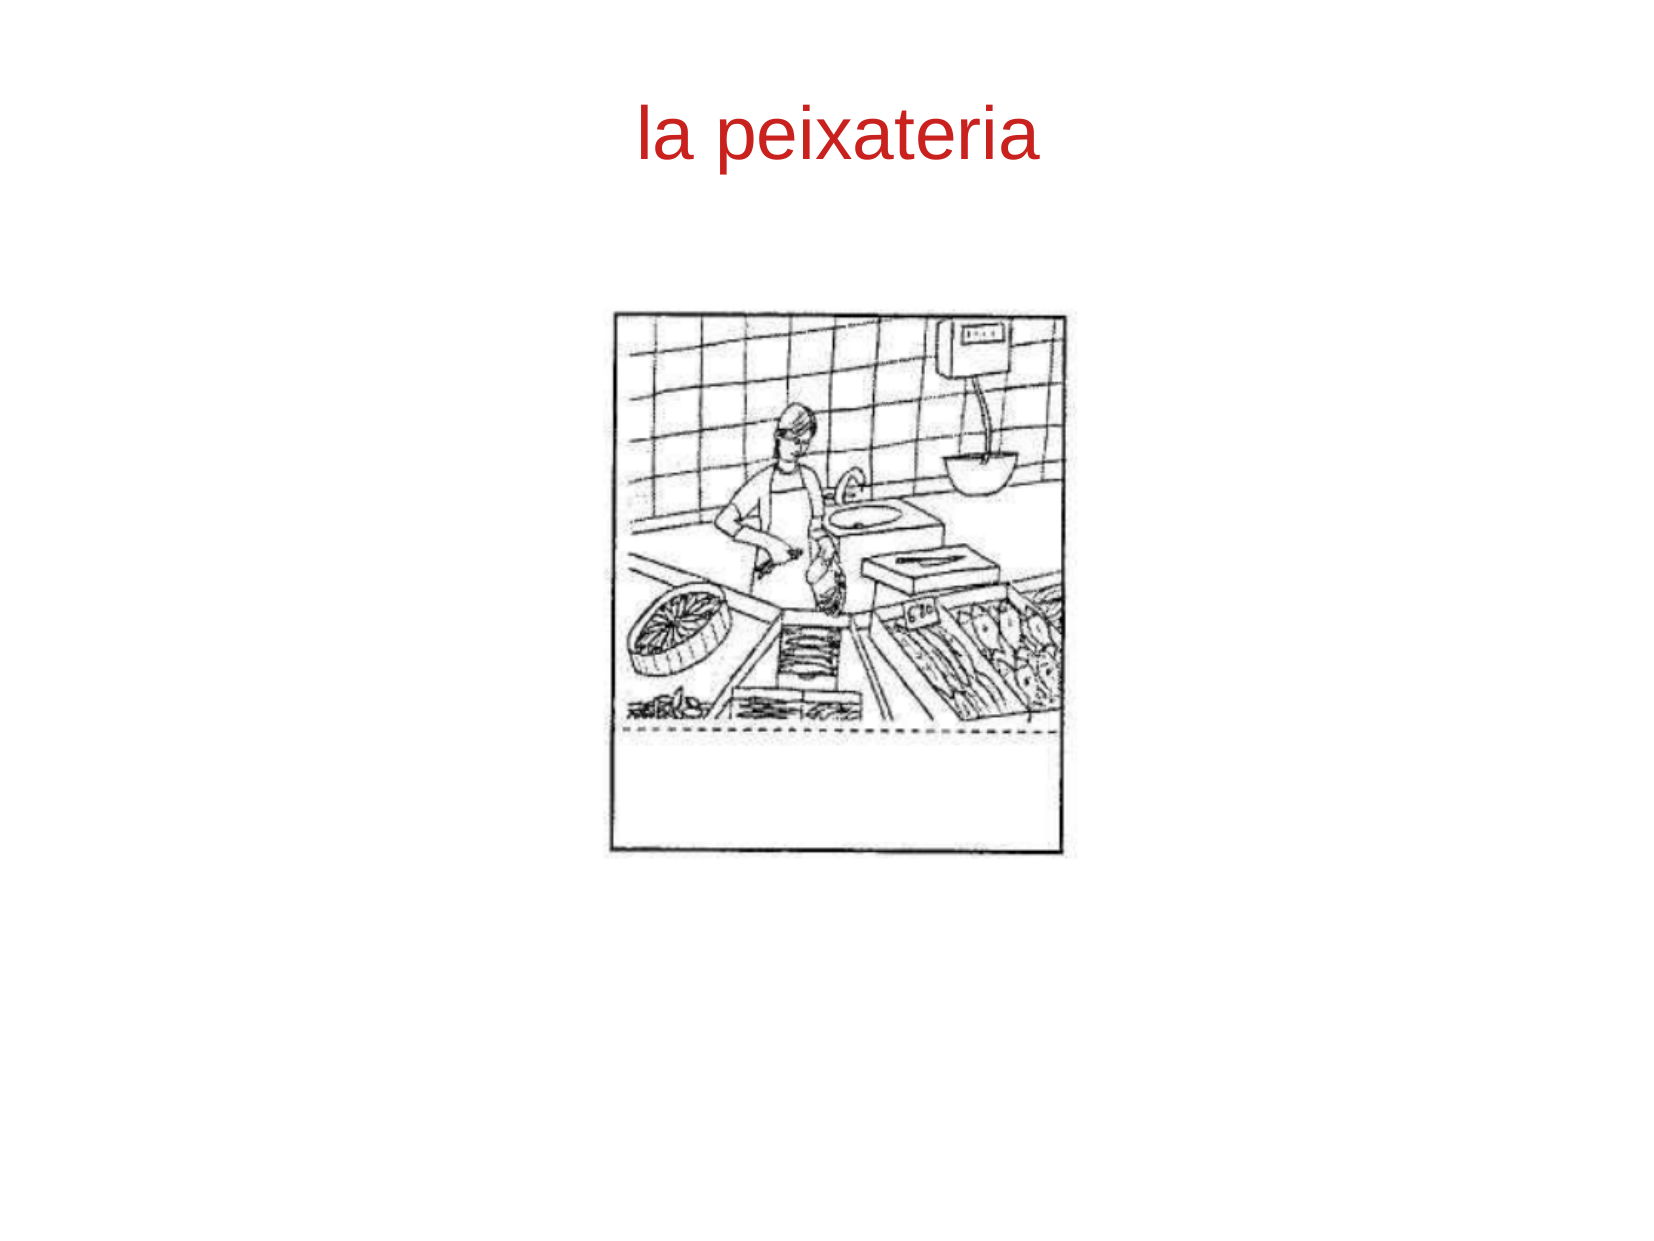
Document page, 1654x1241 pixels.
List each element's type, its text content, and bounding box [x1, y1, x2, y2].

text_box la peixateria [389, 58, 1288, 201]
picture [581, 291, 1094, 873]
